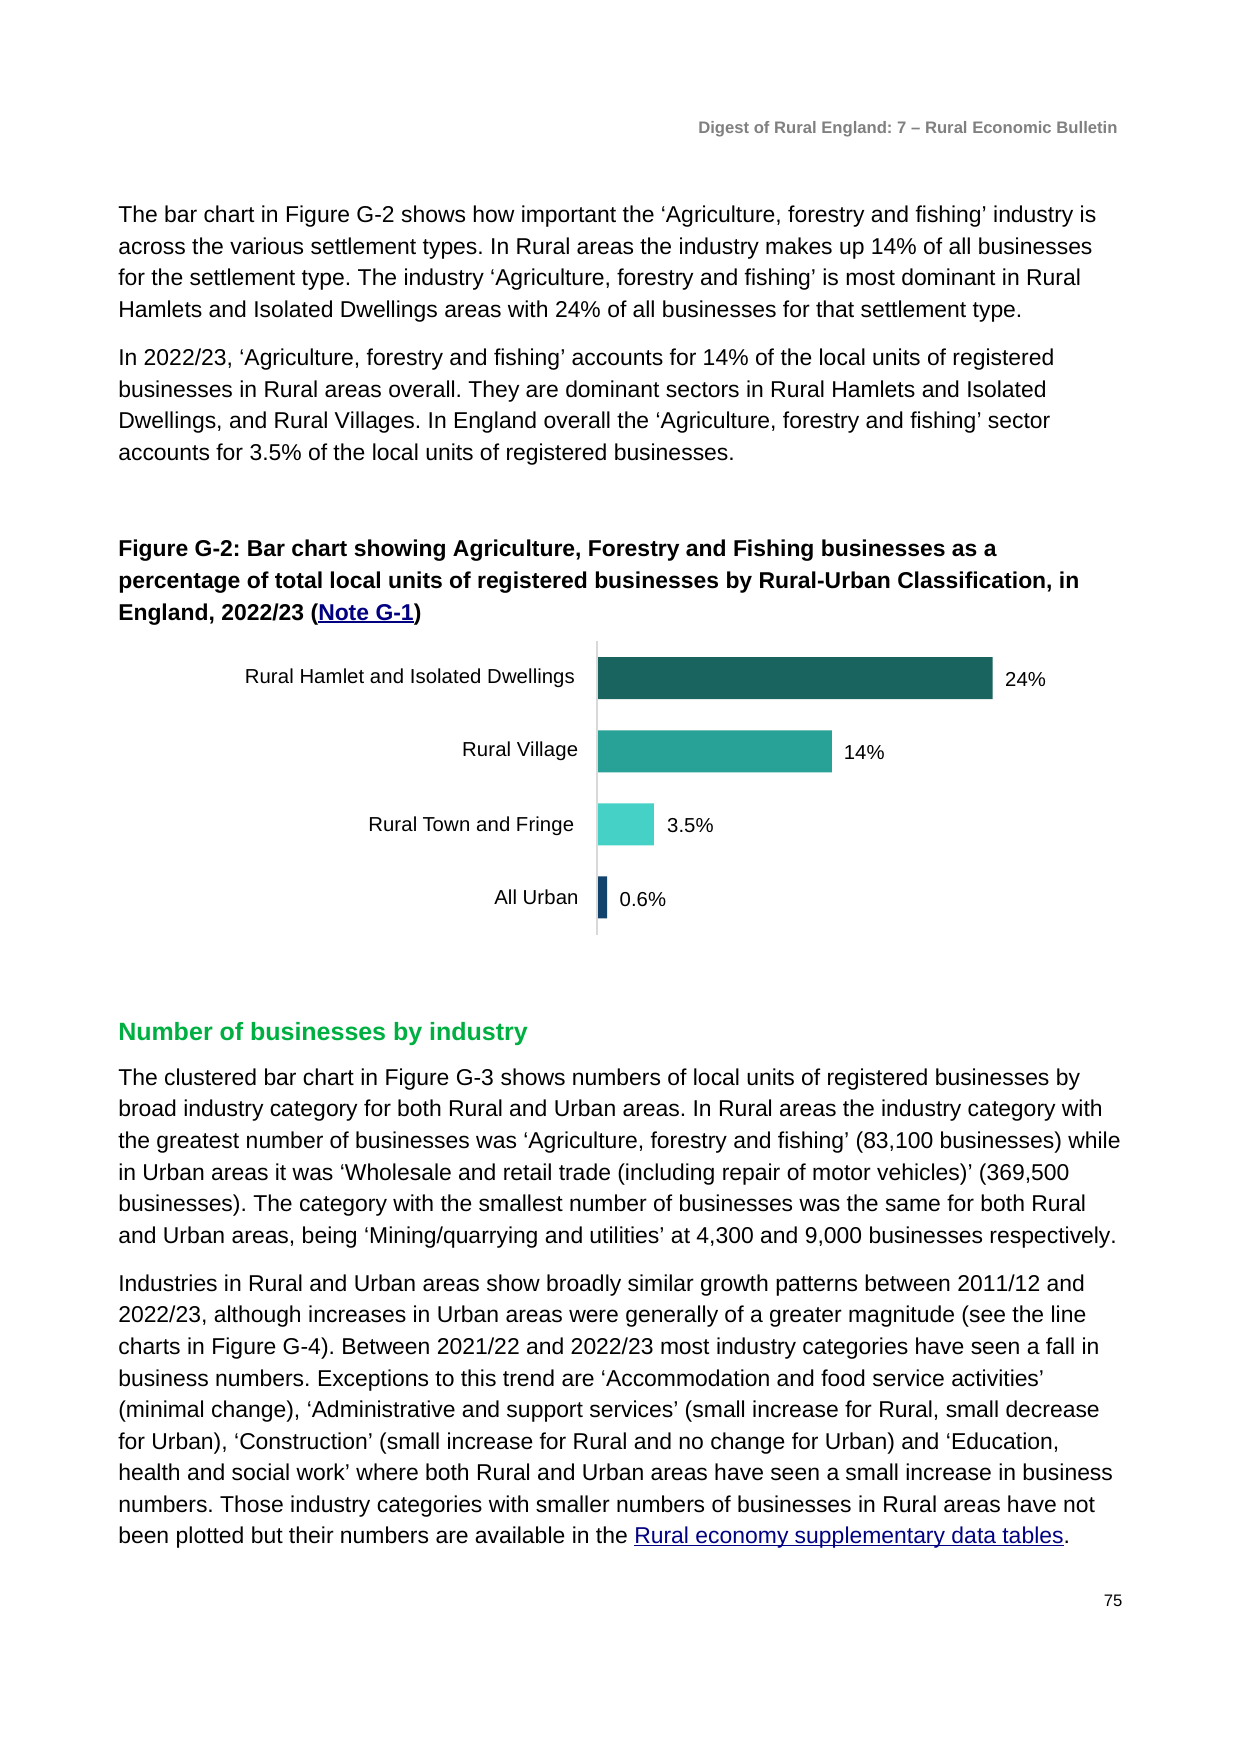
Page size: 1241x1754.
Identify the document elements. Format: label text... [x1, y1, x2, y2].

subtitle Number of businesses by industry [118, 1016, 1122, 1045]
text The clustered bar chart in Figure G‑3 shows numbers of local units of registered businesses by broad industry category for both Rural and Urban areas. In Rural areas the industry category with the greatest number of businesses was ‘Agriculture, forestry and fishing’ (83,100 businesses) while in Urban areas it was ‘Wholesale and retail trade (including repair of motor vehicles)’ (369,500 businesses). The category with the smallest number of businesses was the same for both Rural and Urban areas, being ‘Mining/quarrying and utilities’ at 4,300 and 9,000 businesses respectively. [118, 1064, 1122, 1248]
text Industries in Rural and Urban areas show broadly similar growth patterns between 2011/12 and 2022/23, although increases in Urban areas were generally of a greater magnitude (see the line charts in Figure G‑4). Between 2021/22 and 2022/23 most industry categories have seen a fall in business numbers. Exceptions to this trend are ‘Accommodation and food service activities’ (minimal change), ‘Administrative and support services’ (small increase for Rural, small decrease for Urban), ‘Construction’ (small increase for Rural and no change for Urban) and ‘Education, health and social work’ where both Rural and Urban areas have seen a small increase in business numbers. Those industry categories with smaller numbers of businesses in Rural areas have not been plotted but their numbers are available in the Rural economy supplementary data tables. [118, 1270, 1122, 1549]
text In 2022/23, ‘Agriculture, forestry and fishing’ accounts for 14% of the local units of registered businesses in Rural areas overall. They are dominant sectors in Rural Hamlets and Isolated Dwellings, and Rural Villages. In England overall the ‘Agriculture, forestry and fishing’ sector accounts for 3.5% of the local units of registered businesses. [118, 344, 1122, 465]
text Figure G‑2: Bar chart showing Agriculture, Forestry and Fishing businesses as a percentage of total local units of registered businesses by Rural-Urban Classification, in England, 2022/23 (Note G-1) [118, 535, 1122, 625]
text The bar chart in Figure G‑2 shows how important the ‘Agriculture, forestry and fishing’ industry is across the various settlement types. In Rural areas the industry makes up 14% of all businesses for the settlement type. The industry ‘Agriculture, forestry and fishing’ is most dominant in Rural Hamlets and Isolated Dwellings areas with 24% of all businesses for that settlement type. [118, 201, 1122, 322]
